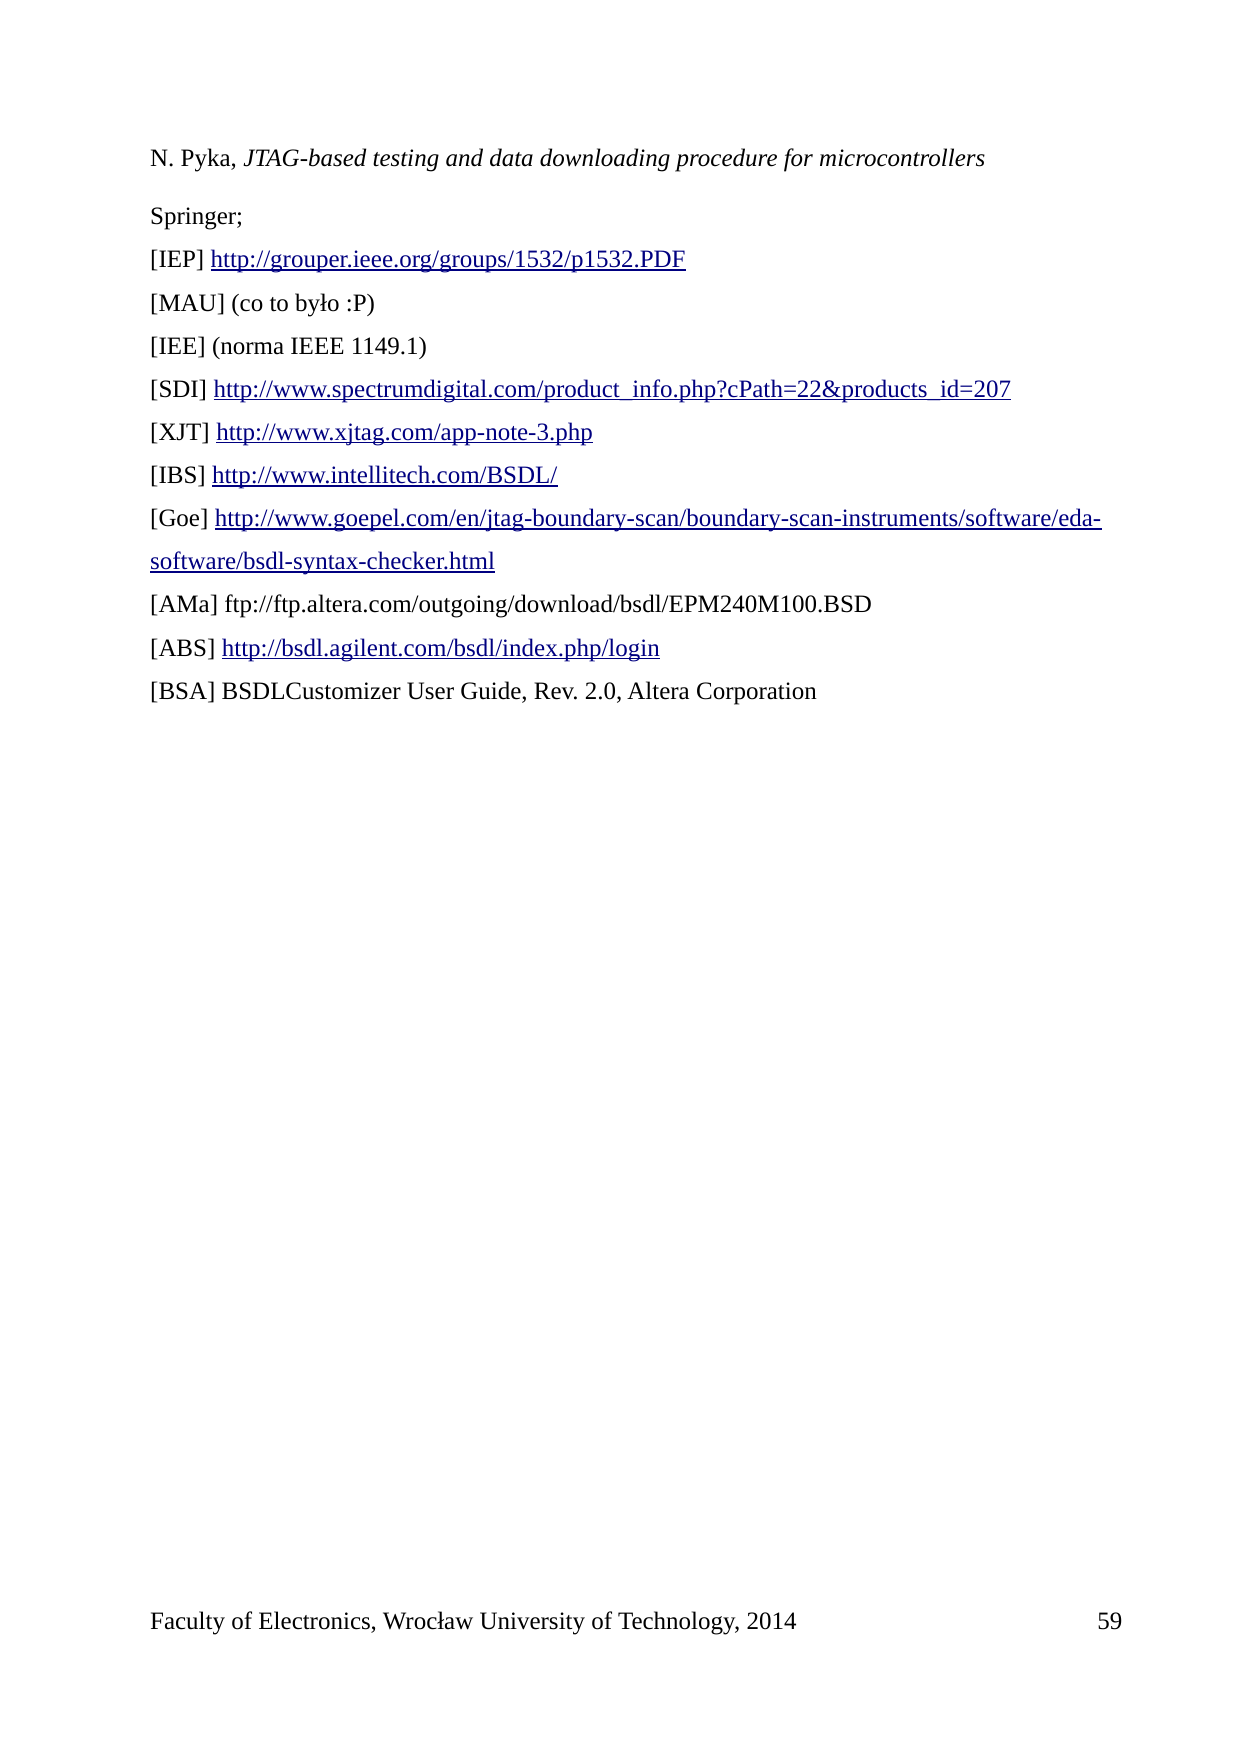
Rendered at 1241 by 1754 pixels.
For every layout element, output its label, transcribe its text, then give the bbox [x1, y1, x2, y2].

text [AMa] ftp://ftp.altera.com/outgoing/download/bsdl/EPM240M100.BSD [150, 589, 1122, 618]
text [IEE] (norma IEEE 1149.1) [150, 331, 1122, 359]
text [IBS] http://www.intellitech.com/BSDL/ [150, 460, 1122, 489]
text [BSA] BSDLCustomizer User Guide, Rev. 2.0, Altera Corporation [150, 676, 1122, 704]
text [XJT] http://www.xjtag.com/app-note-3.php [150, 417, 1122, 446]
text [MAU] (co to było :P) [150, 288, 1122, 316]
text [Goe] http://www.goepel.com/en/jtag-boundary-scan/boundary-scan-instruments/software/eda-software/bsdl-syntax-checker.html [150, 503, 1122, 575]
text [ABS] http://bsdl.agilent.com/bsdl/index.php/login [150, 633, 1122, 661]
text [IEP] http://grouper.ieee.org/groups/1532/p1532.PDF [150, 244, 1122, 273]
text Springer; [150, 201, 1122, 230]
text [SDI] http://www.spectrumdigital.com/product_info.php?cPath=22&products_id=207 [150, 374, 1122, 403]
